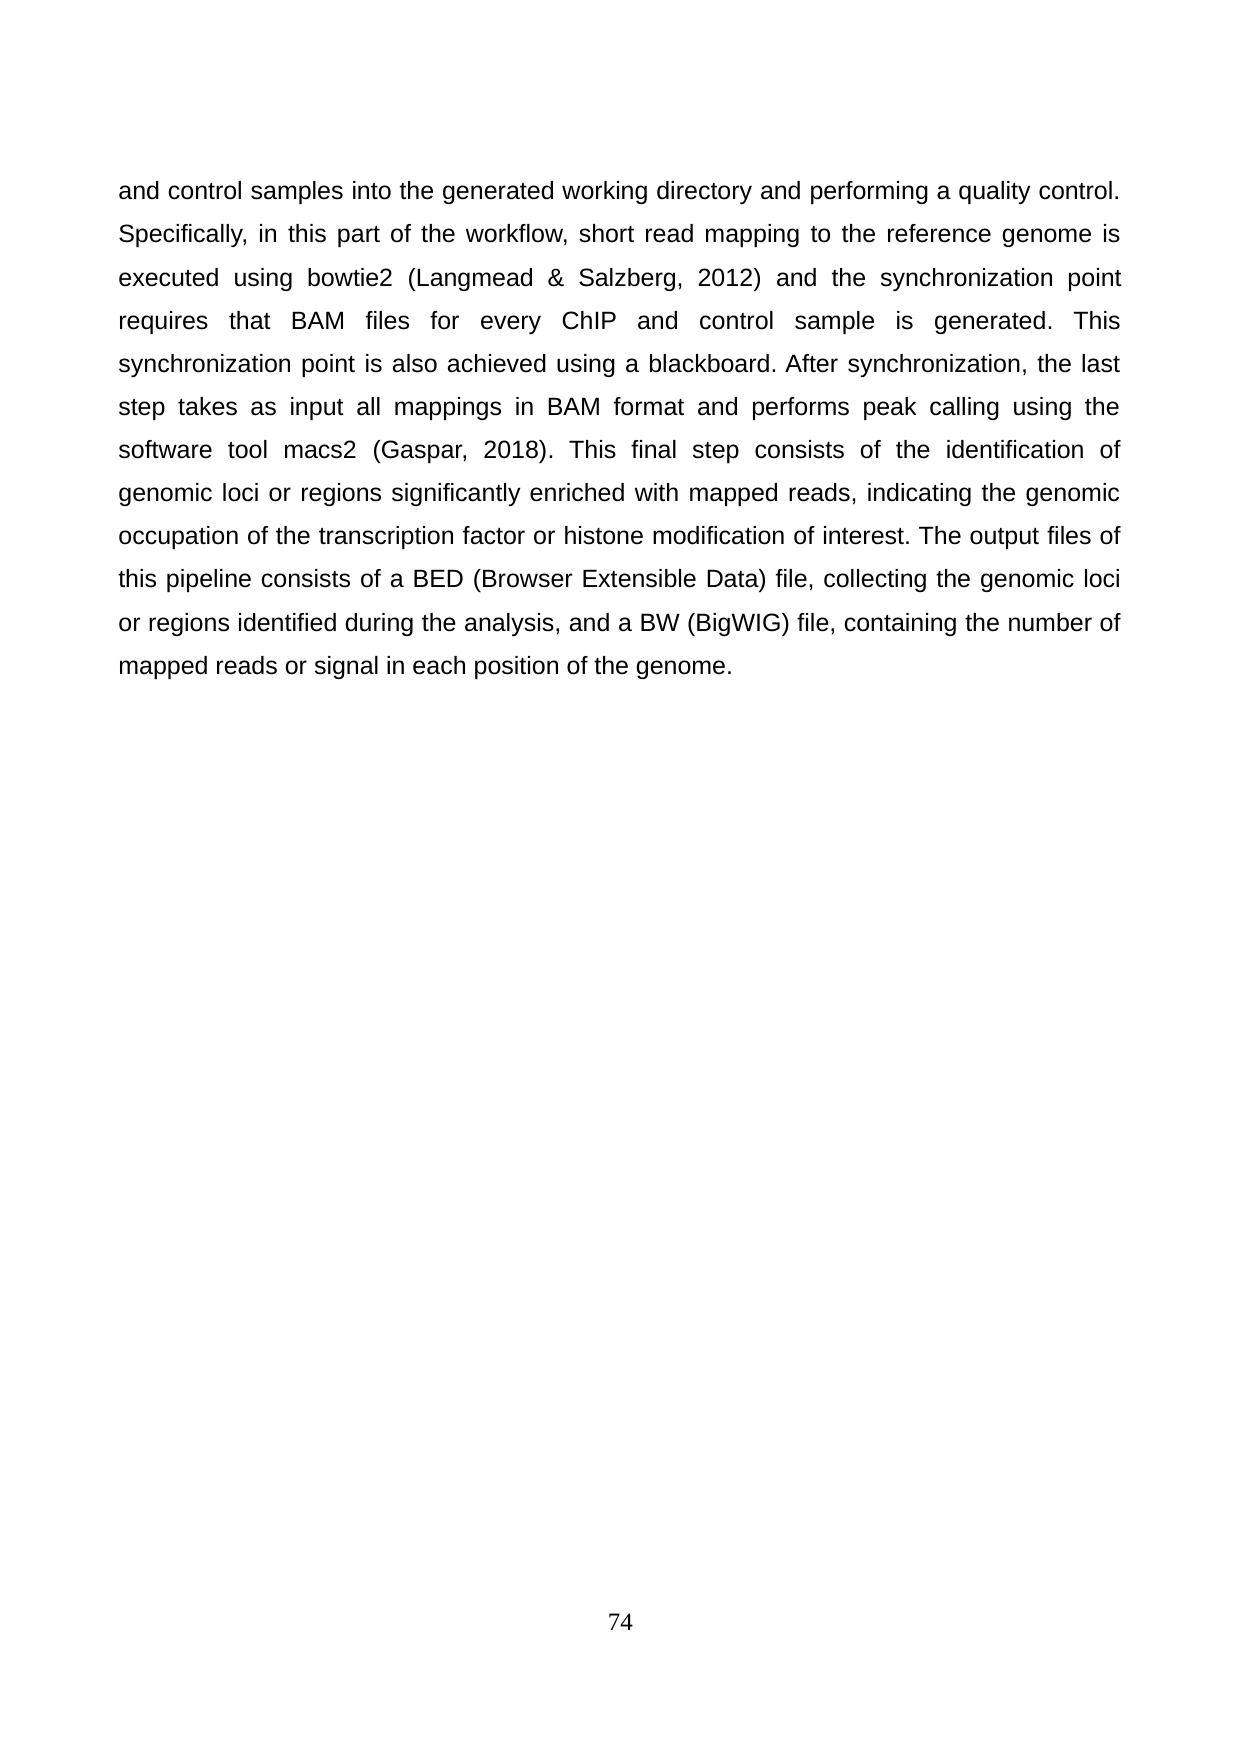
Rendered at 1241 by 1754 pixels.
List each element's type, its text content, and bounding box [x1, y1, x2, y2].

text and control samples into the generated working directory and performing a quality control. Specifically, in this part of the workflow, short read mapping to the reference genome is executed using bowtie2 (Langmead & Salzberg, 2012)⁠ and the synchronization point requires that BAM files for every ChIP and control sample is generated. This synchronization point is also achieved using a blackboard. After synchronization, the last step takes as input all mappings in BAM format and performs peak calling using the software tool macs2 (Gaspar, 2018)⁠. This final step consists of the identification of genomic loci or regions significantly enriched with mapped reads, indicating the genomic occupation of the transcription factor or histone modification of interest. The output files of this pipeline consists of a BED (Browser Extensible Data) file, collecting the genomic loci or regions identified during the analysis, and a BW (BigWIG) file, containing the number of mapped reads or signal in each position of the genome. [118, 176, 1122, 679]
